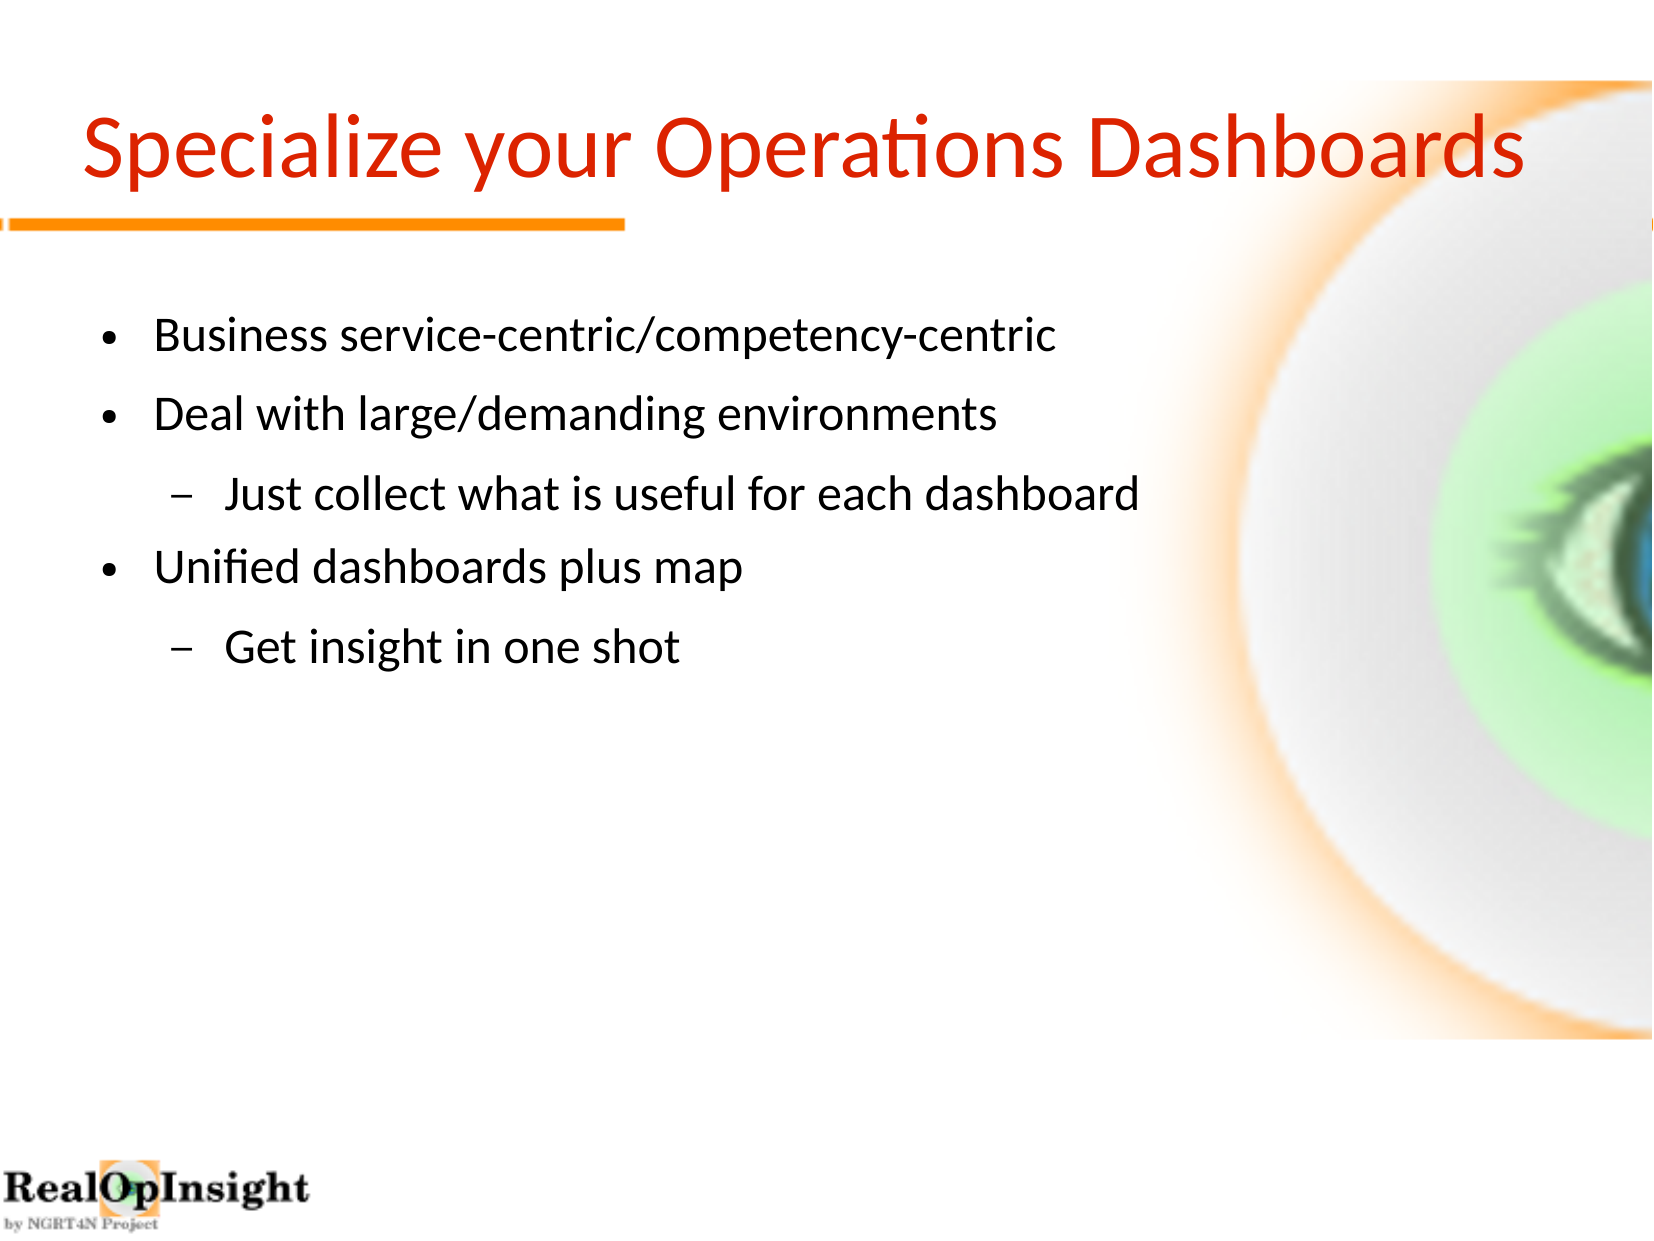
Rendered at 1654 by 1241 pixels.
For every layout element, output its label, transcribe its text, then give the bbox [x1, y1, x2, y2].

picture [0, 0, 1654, 1241]
title Specialize your Operations Dashboards [82, 73, 1547, 237]
list Business service-centric/competency-centric Deal with large/demanding environments Just collect what is useful for each dashboard Unified dashboards plus map Get insight in one shot [82, 313, 1538, 1034]
